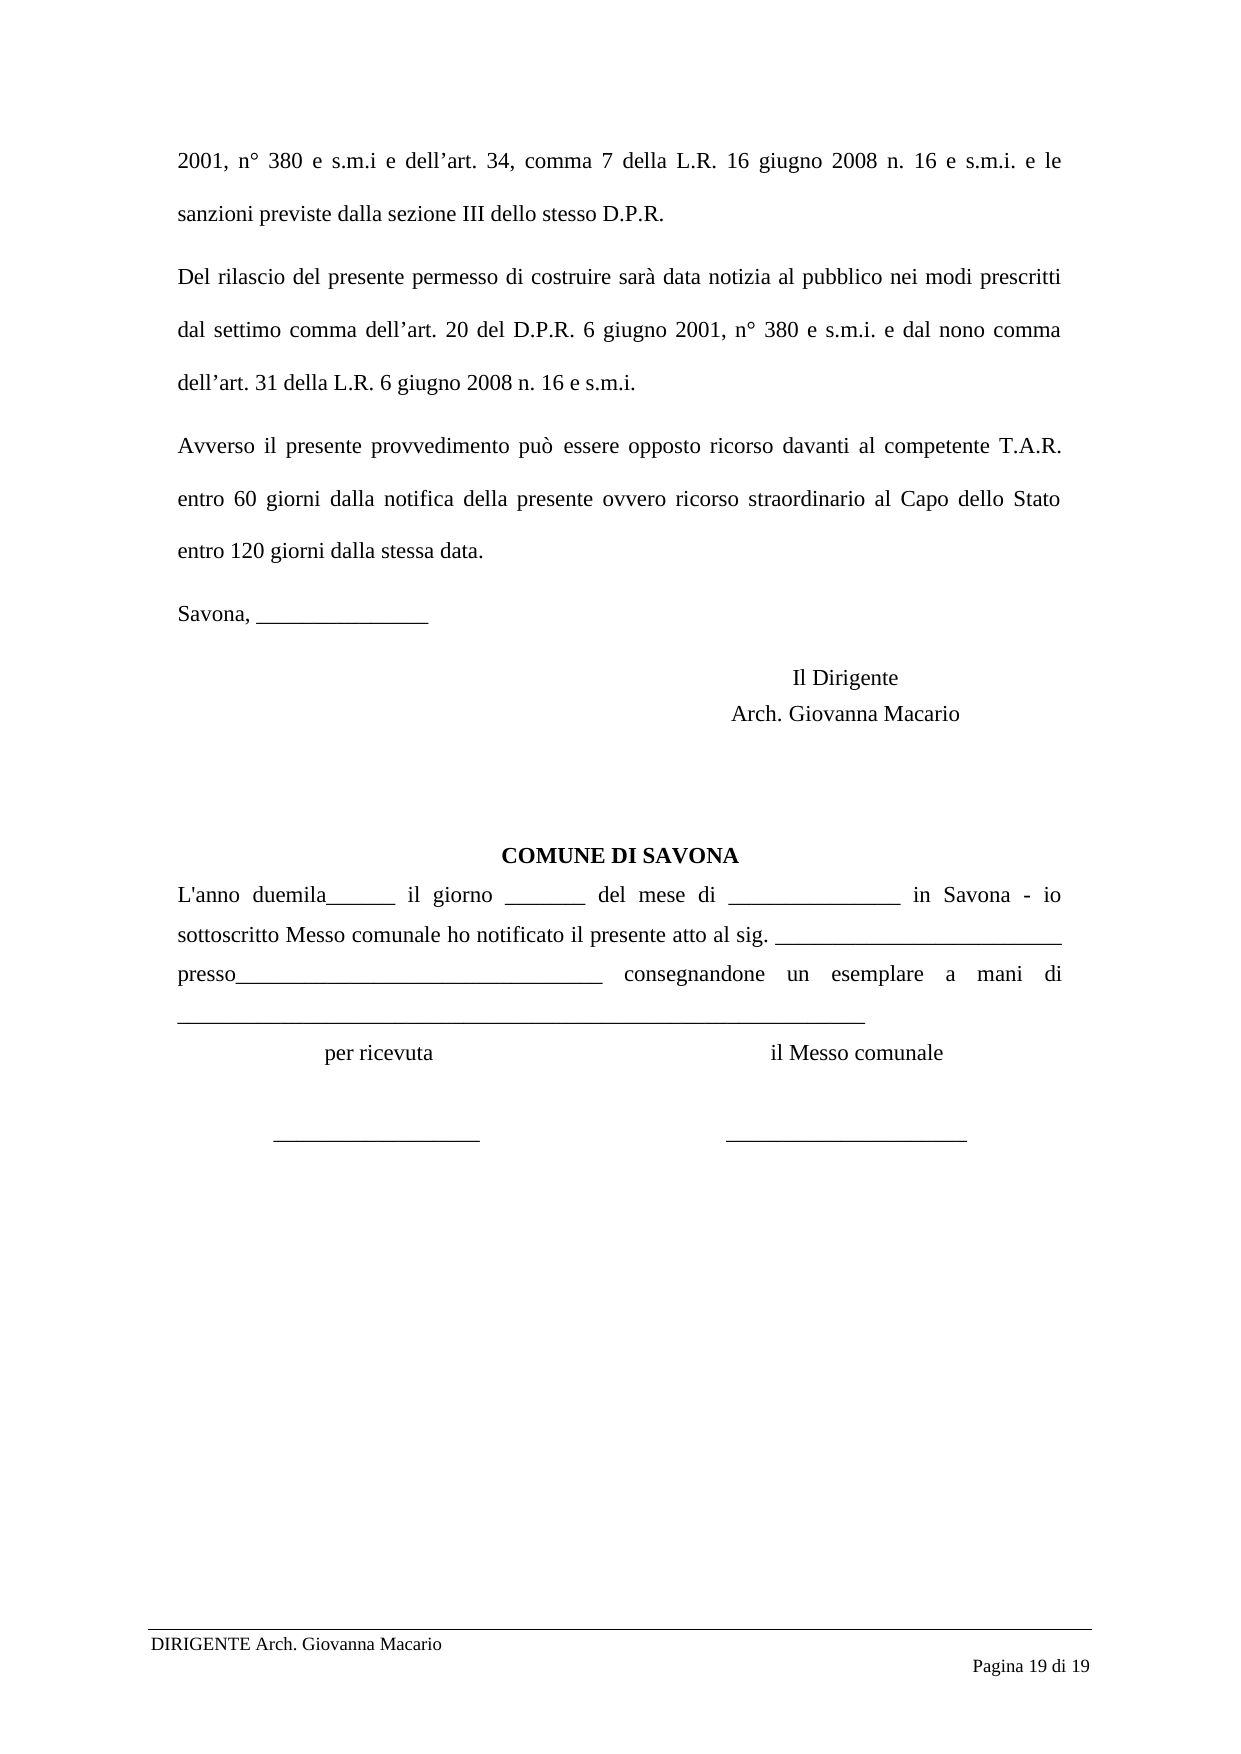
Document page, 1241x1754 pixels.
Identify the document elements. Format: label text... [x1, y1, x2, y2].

text L'anno duemila______ il giorno _______ del mese di _______________ in Savona - io sottoscritto Messo comunale ho notificato il presente atto al sig. _________________________ presso________________________________ consegnandone un esemplare a mani di ____________________________________________________________ [177, 881, 1063, 1026]
text Del rilascio del presente permesso di costruire sarà data notizia al pubblico nei modi prescritti dal settimo comma dell’art. 20 del D.P.R. 6 giugno 2001, n° 380 e s.m.i. e dal nono comma dell’art. 31 della L.R. 6 giugno 2008 n. 16 e s.m.i. [177, 263, 1063, 395]
text COMUNE DI SAVONA [177, 842, 1063, 868]
text Savona, _______________ [177, 601, 1063, 627]
text 2001, n° 380 e s.m.i e dell’art. 34, comma 7 della L.R. 16 giugno 2008 n. 16 e s.m.i. e le sanzioni previste dalla sezione III dello stesso D.P.R. [177, 148, 1063, 227]
text per ricevuta il Messo comunale [177, 1039, 1063, 1066]
text Avverso il presente provvedimento può essere opposto ricorso davanti al competente T.A.R. entro 60 giorni dalla notifica della presente ovvero ricorso straordinario al Capo dello Stato entro 120 giorni dalla stessa data. [177, 432, 1063, 564]
text __________________ _____________________ [177, 1118, 1063, 1144]
table_header [148, 653, 598, 727]
table_header Il Dirigente Arch. Giovanna Macario [598, 653, 1093, 727]
